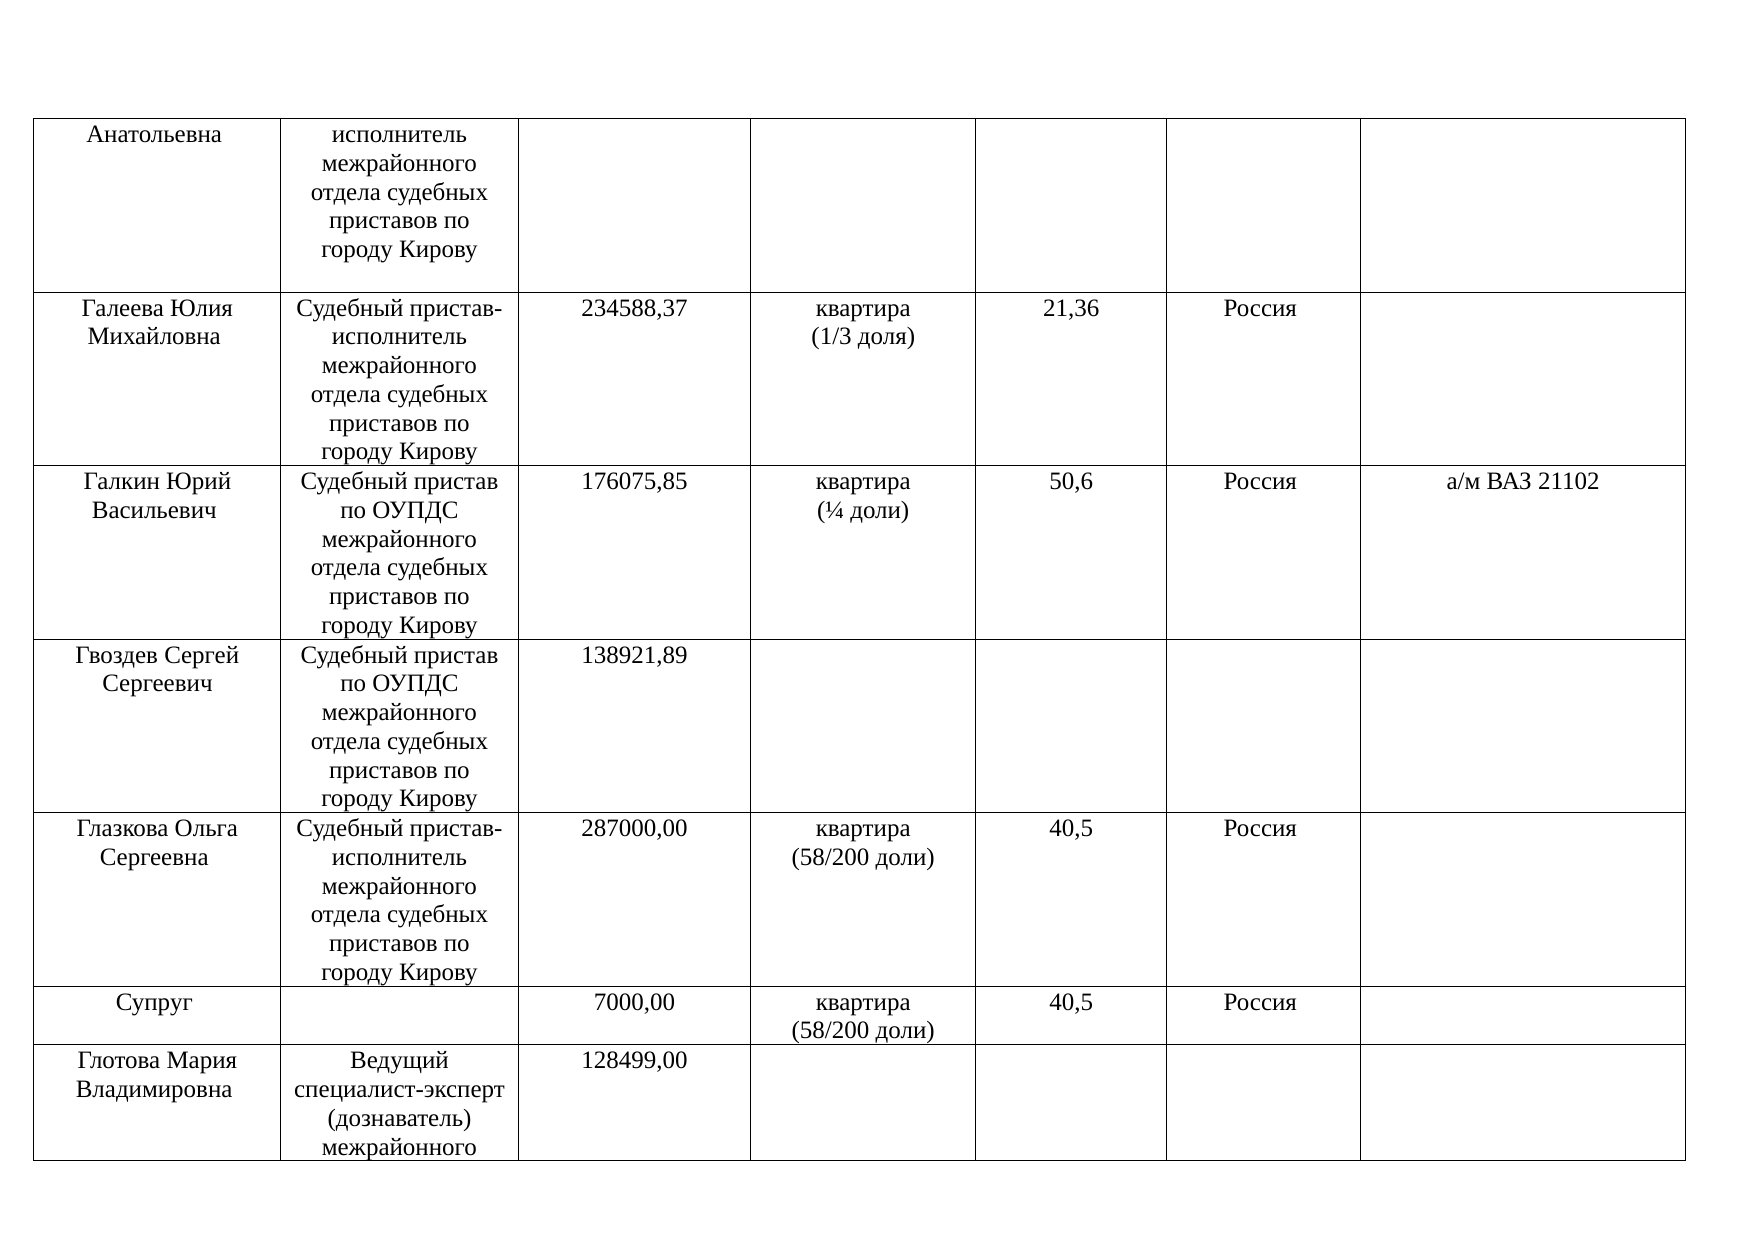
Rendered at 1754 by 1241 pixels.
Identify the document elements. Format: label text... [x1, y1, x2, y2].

table_cell Россия [1167, 293, 1360, 465]
table_cell [1361, 1045, 1685, 1160]
table_cell Россия [1167, 466, 1360, 639]
table_cell 234588,37 [519, 293, 750, 465]
table_cell Анатольевна [34, 119, 280, 292]
table_cell [1167, 119, 1360, 292]
table_cell [976, 640, 1166, 812]
table_cell [29, 1044, 33, 1160]
table_cell Судебный пристав-исполнитель межрайонного отдела судебных приставов по городу Кирову [281, 813, 518, 986]
table_cell [976, 119, 1166, 292]
table_cell Глотова Мария Владимировна [34, 1045, 280, 1160]
table_cell Гвоздев Сергей Сергеевич [34, 640, 280, 812]
table_cell [751, 1045, 975, 1160]
table_cell [751, 640, 975, 812]
table_cell 287000,00 [519, 813, 750, 986]
table_cell квартира (58/200 доли) [751, 813, 975, 986]
table_cell [1361, 987, 1685, 1044]
table_cell [29, 812, 33, 986]
table_cell 7000,00 [519, 987, 750, 1044]
table_cell Ведущий специалист-эксперт (дознаватель) межрайонного [281, 1045, 518, 1160]
table_cell Глазкова Ольга Сергеевна [34, 813, 280, 986]
table_cell [29, 118, 33, 292]
table_cell 176075,85 [519, 466, 750, 639]
table_cell 128499,00 [519, 1045, 750, 1160]
table_cell 40,5 [976, 987, 1166, 1044]
table_cell 50,6 [976, 466, 1166, 639]
table_cell [29, 292, 33, 465]
table_cell квартира (¼ доли) [751, 466, 975, 639]
table_cell [751, 119, 975, 292]
table_cell Судебный пристав-исполнитель межрайонного отдела судебных приставов по городу Кирову [281, 293, 518, 465]
table_cell 138921,89 [519, 640, 750, 812]
table_cell 40,5 [976, 813, 1166, 986]
table_cell квартира (1/3 доля) [751, 293, 975, 465]
table_cell Галкин Юрий Васильевич [34, 466, 280, 639]
table_cell [1361, 293, 1685, 465]
table_cell Судебный пристав по ОУПДС межрайонного отдела судебных приставов по городу Кирову [281, 640, 518, 812]
table_cell Супруг [34, 987, 280, 1044]
table_cell исполнитель межрайонного отдела судебных приставов по городу Кирову [281, 119, 518, 292]
table_cell [1167, 640, 1360, 812]
table_cell [1361, 640, 1685, 812]
table_cell [1361, 813, 1685, 986]
table_cell [519, 119, 750, 292]
table_cell квартира (58/200 доли) [751, 987, 975, 1044]
table_cell [1361, 119, 1685, 292]
table_cell [29, 465, 33, 639]
table_cell а/м ВАЗ 21102 [1361, 466, 1685, 639]
table_cell Россия [1167, 813, 1360, 986]
table_cell [29, 639, 33, 812]
table_cell [281, 987, 518, 1044]
table_cell Россия [1167, 987, 1360, 1044]
table_cell [976, 1045, 1166, 1160]
table_cell Галеева Юлия Михайловна [34, 293, 280, 465]
table_cell Судебный пристав по ОУПДС межрайонного отдела судебных приставов по городу Кирову [281, 466, 518, 639]
table_cell [1167, 1045, 1360, 1160]
table_cell 21,36 [976, 293, 1166, 465]
table_cell [29, 986, 33, 1044]
